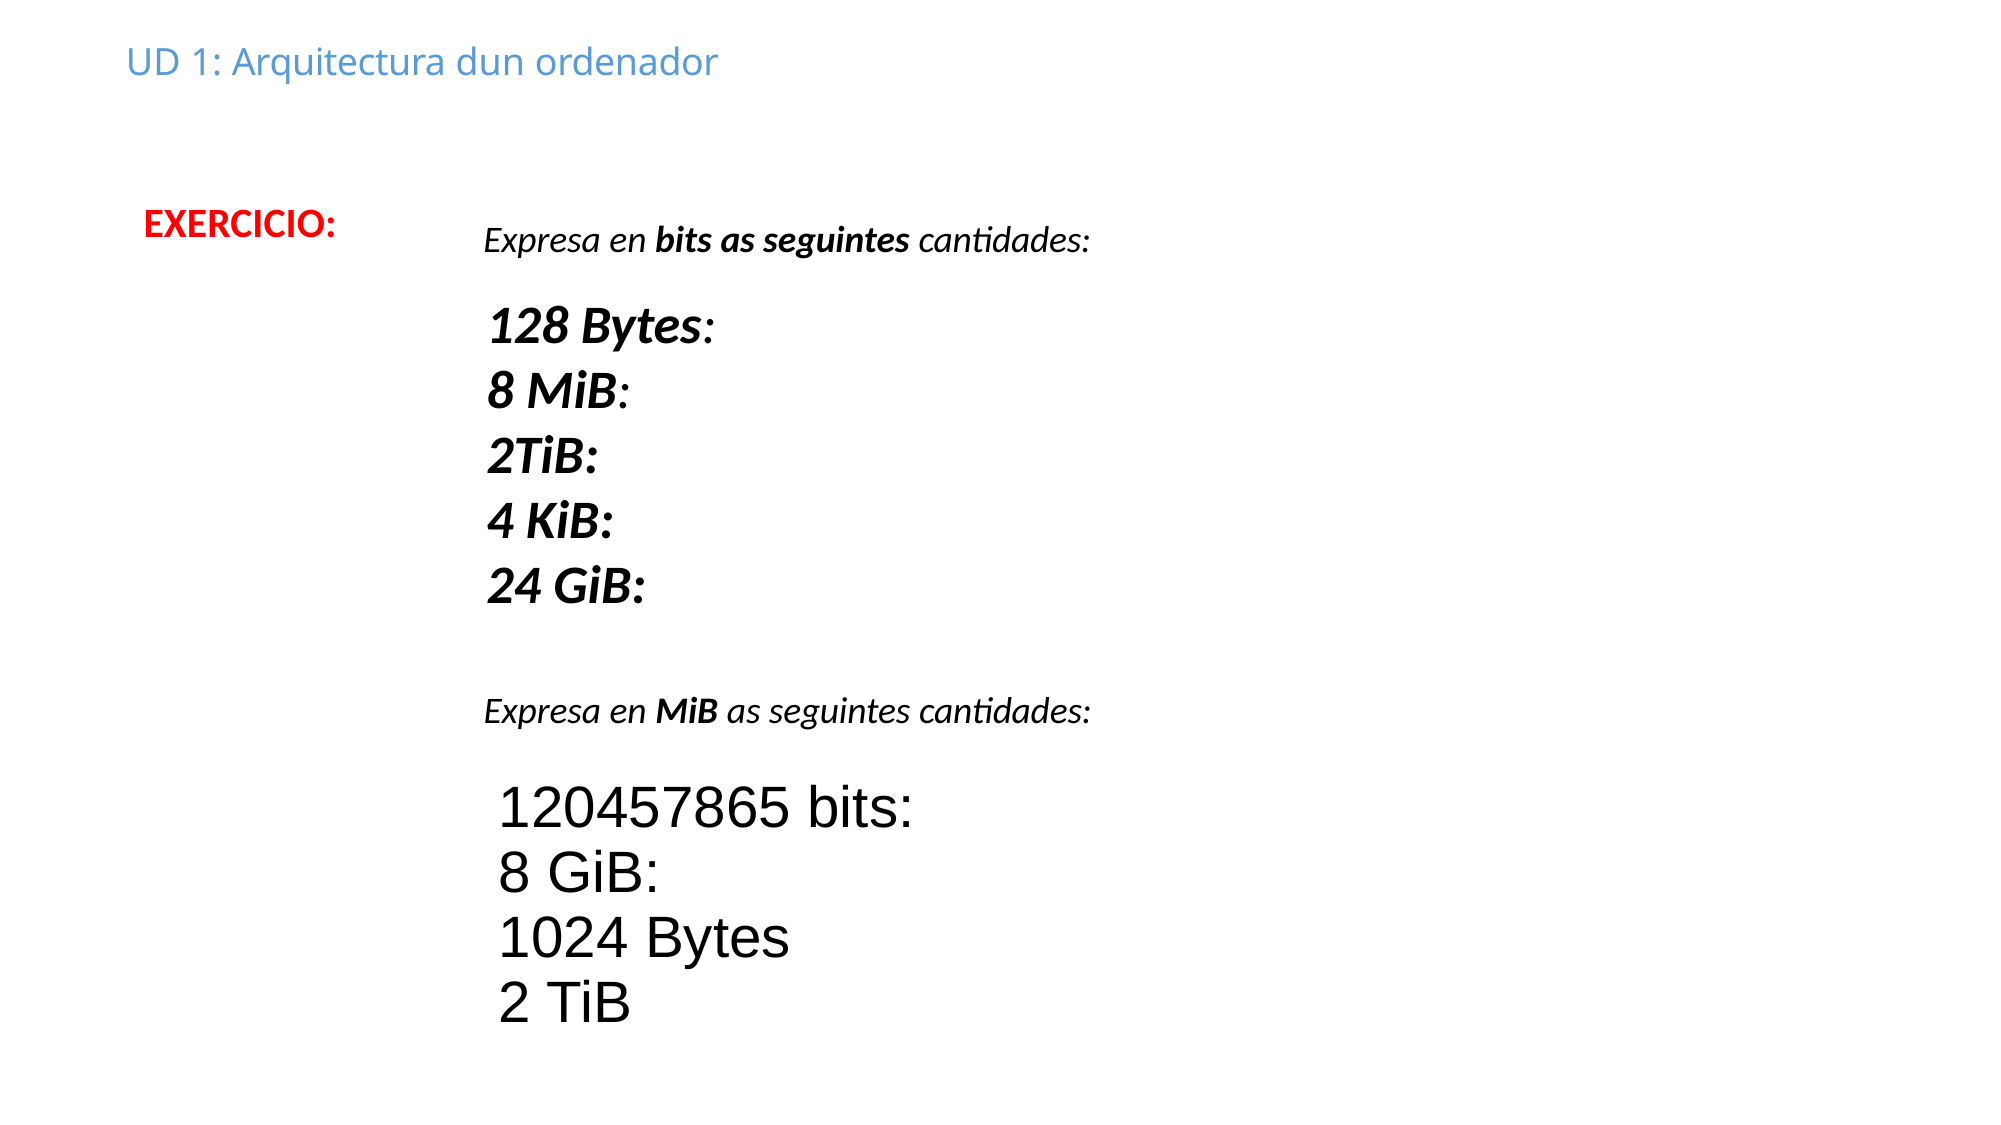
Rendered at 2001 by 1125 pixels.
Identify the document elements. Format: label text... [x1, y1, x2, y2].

text_box UD 1: Arquitectura dun ordenador [123, 35, 1087, 83]
text_box Expresa en bits as seguintes cantidades: [481, 212, 1512, 260]
title EXERCICIO: [141, 194, 638, 272]
text_box 128 Bytes: 8 MiB: 2TiB: 4 KiB: 24 GiB: [484, 287, 1252, 615]
text_box 120457865 bits: 8 GiB: 1024 Bytes 2 TiB [484, 767, 1548, 1043]
text_box Expresa en MiB as seguintes cantidades: [481, 683, 1441, 731]
